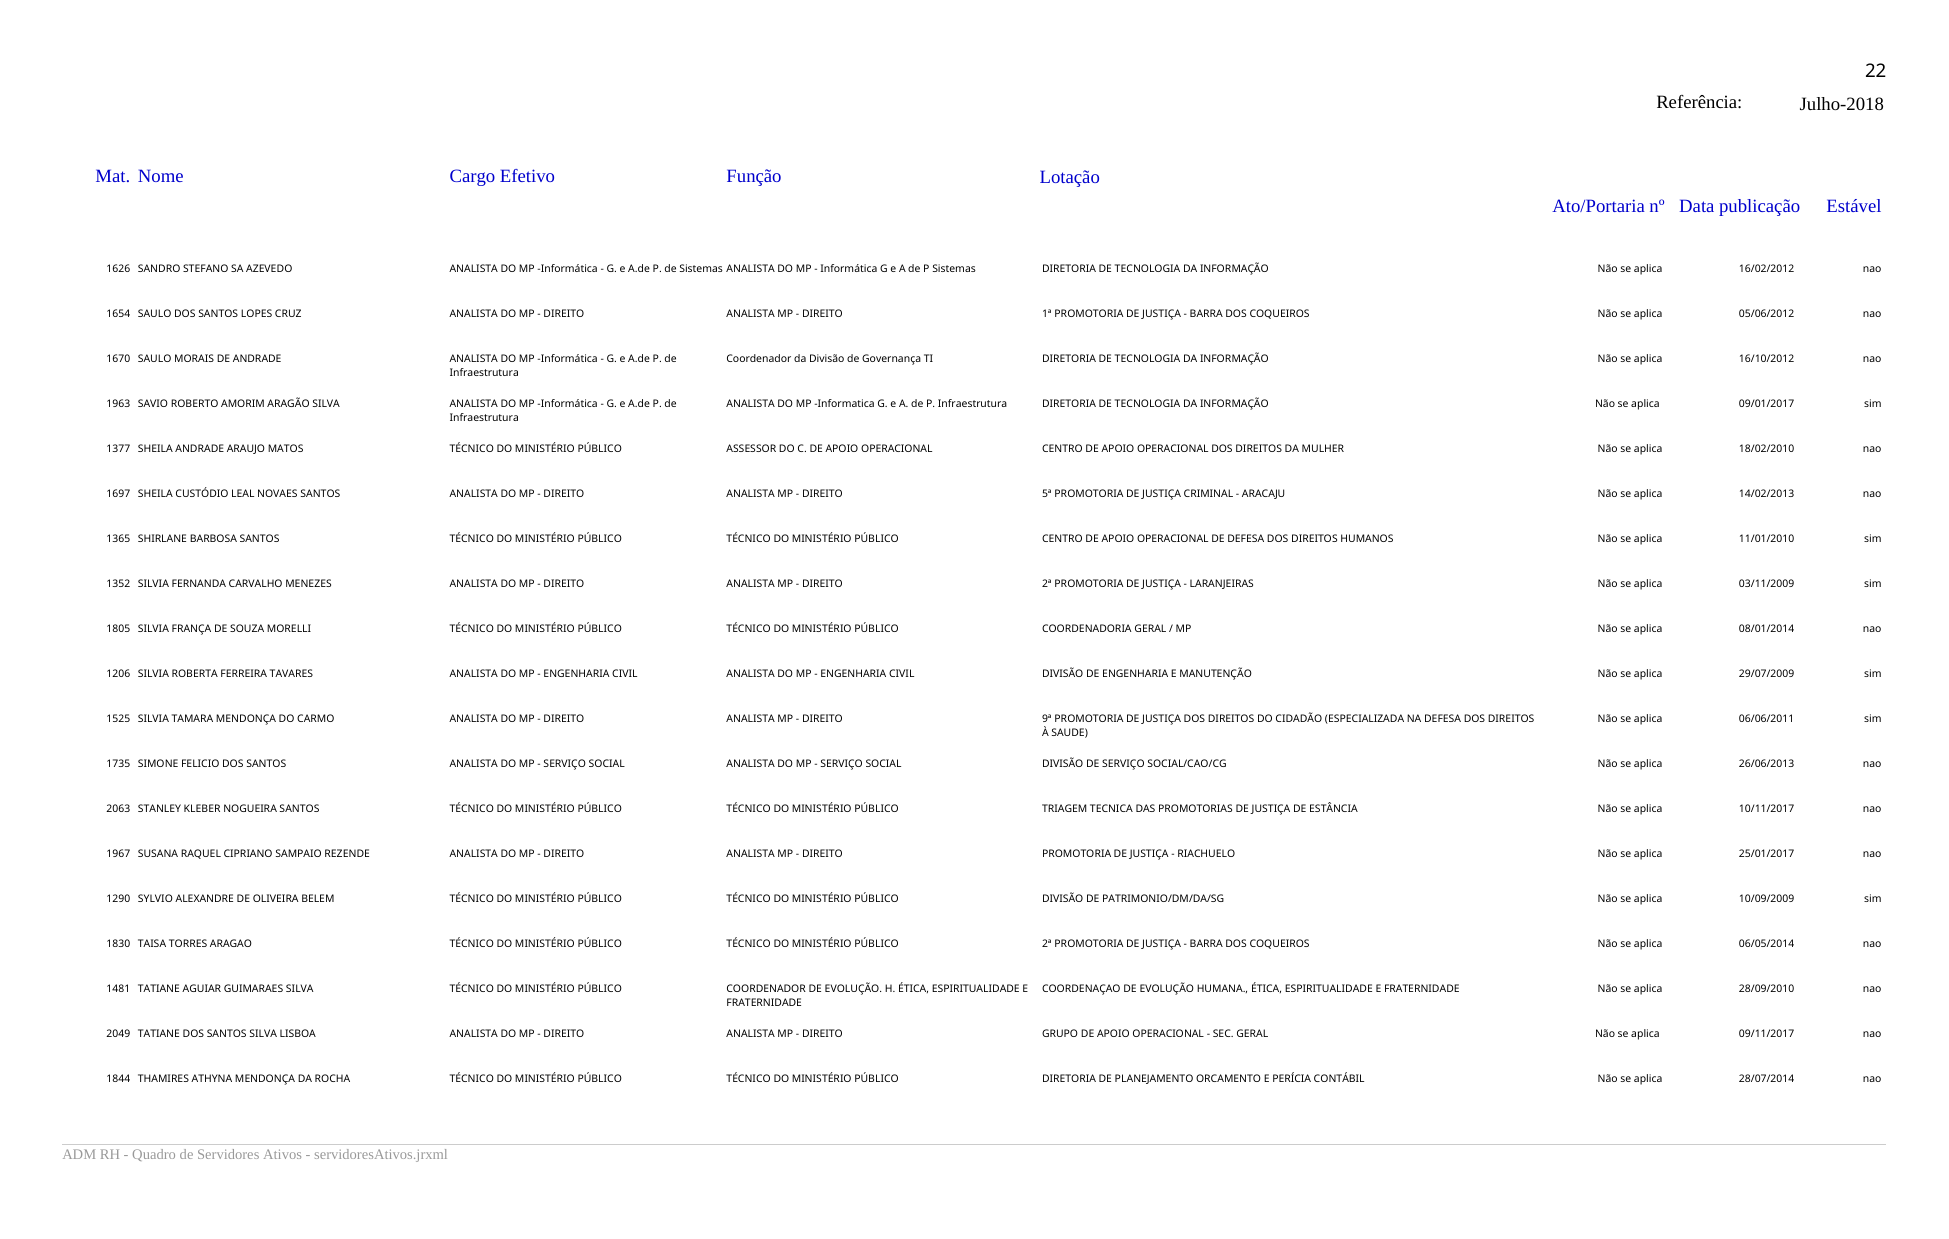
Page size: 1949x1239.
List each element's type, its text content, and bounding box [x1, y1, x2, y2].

table_cell Não se aplica [1547, 1026, 1662, 1071]
table_cell [1881, 441, 1948, 486]
table_cell Não se aplica [1547, 981, 1662, 1026]
table_cell SILVIA ROBERTA FERREIRA TAVARES [138, 666, 443, 711]
table_cell [1881, 756, 1948, 801]
table_cell 1735 [68, 756, 130, 801]
table_cell 1805 [68, 621, 130, 666]
table_cell [0, 1026, 68, 1071]
table_cell [0, 351, 68, 396]
table_cell [1881, 396, 1948, 441]
table_cell DIVISÃO DE PATRIMONIO/DM/DA/SG [1042, 891, 1538, 936]
table_cell SHEILA ANDRADE ARAUJO MATOS [138, 441, 443, 486]
table_cell TÉCNICO DO MINISTÉRIO PÚBLICO [449, 1071, 723, 1116]
table_cell [1538, 576, 1547, 621]
table_cell Não se aplica [1547, 711, 1662, 756]
table_header Mat. [68, 165, 130, 195]
table_cell [0, 486, 68, 531]
table_cell [1030, 261, 1042, 306]
table_cell 10/11/2017 [1662, 801, 1794, 846]
table_cell TÉCNICO DO MINISTÉRIO PÚBLICO [449, 936, 723, 981]
table_cell [0, 196, 68, 225]
table_cell [0, 441, 68, 486]
table_cell [1538, 531, 1547, 576]
table_cell [130, 981, 138, 1026]
table_cell [1794, 981, 1803, 1026]
table_cell [443, 1071, 449, 1116]
table_cell STANLEY KLEBER NOGUEIRA SANTOS [138, 801, 443, 846]
table_cell [0, 531, 68, 576]
table_cell [1881, 351, 1948, 396]
table_cell [203, 166, 449, 195]
table_cell [1794, 576, 1803, 621]
table_cell COORDENAÇAO DE EVOLUÇÃO HUMANA., ÉTICA, ESPIRITUALIDADE E FRATERNIDADE [1042, 981, 1538, 1026]
table_cell Não se aplica [1547, 531, 1662, 576]
table_cell 1697 [68, 486, 130, 531]
table_cell COORDENADORIA GERAL / MP [1042, 621, 1538, 666]
table_cell 1844 [68, 1071, 130, 1116]
table_cell 1481 [68, 981, 130, 1026]
table_cell TÉCNICO DO MINISTÉRIO PÚBLICO [449, 891, 723, 936]
table_cell [1030, 396, 1042, 441]
table_cell [1538, 756, 1547, 801]
table_cell [443, 936, 449, 981]
table_cell [443, 756, 449, 801]
table_cell 11/01/2010 [1662, 531, 1794, 576]
table_cell [1538, 1071, 1547, 1116]
table_cell [1881, 981, 1948, 1026]
table_cell [0, 93, 1656, 121]
table_cell 1670 [68, 351, 130, 396]
table_cell ANALISTA MP - DIREITO [726, 846, 1030, 891]
table_cell [0, 981, 68, 1026]
table_cell [1881, 166, 1948, 195]
table_cell [1030, 756, 1042, 801]
table_cell Não se aplica [1547, 1071, 1662, 1116]
table_cell [130, 306, 138, 351]
table_cell [443, 801, 449, 846]
table_cell [130, 666, 138, 711]
table_cell DIRETORIA DE TECNOLOGIA DA INFORMAÇÃO [1042, 396, 1538, 441]
table_cell 22 [1731, 57, 1886, 84]
table_cell [1030, 531, 1042, 576]
table_cell 1206 [68, 666, 130, 711]
table_cell 1352 [68, 576, 130, 621]
table_cell SILVIA FERNANDA CARVALHO MENEZES [138, 576, 443, 621]
table_cell [203, 196, 449, 225]
table_cell SHIRLANE BARBOSA SANTOS [138, 531, 443, 576]
table_cell [1794, 486, 1803, 531]
table_cell [1794, 306, 1803, 351]
table_cell TÉCNICO DO MINISTÉRIO PÚBLICO [449, 981, 723, 1026]
table_cell [1794, 1071, 1803, 1116]
table_header [1529, 165, 1664, 195]
table_cell [1538, 261, 1547, 306]
table_cell TÉCNICO DO MINISTÉRIO PÚBLICO [726, 621, 1030, 666]
table_cell [1881, 196, 1948, 225]
table_cell sim [1803, 396, 1881, 441]
table_cell [443, 531, 449, 576]
table_cell SIMONE FELICIO DOS SANTOS [138, 756, 443, 801]
table_cell Não se aplica [1547, 801, 1662, 846]
table_cell ANALISTA DO MP - DIREITO [449, 711, 723, 756]
table_cell [1538, 981, 1547, 1026]
table_cell [1884, 93, 1948, 121]
table_cell [1030, 576, 1042, 621]
table_cell ANALISTA DO MP -Informática - G. e A.de P. de Infraestrutura [449, 396, 723, 441]
table_cell [443, 621, 449, 666]
table_cell [1881, 486, 1948, 531]
table_cell 16/10/2012 [1662, 351, 1794, 396]
table_cell TÉCNICO DO MINISTÉRIO PÚBLICO [449, 621, 723, 666]
table_cell [1794, 936, 1803, 981]
table_cell 1365 [68, 531, 130, 576]
table_cell 28/09/2010 [1662, 981, 1794, 1026]
table_cell [1881, 846, 1948, 891]
table_cell TAISA TORRES ARAGAO [138, 936, 443, 981]
table_cell [1030, 486, 1042, 531]
table_cell [1538, 891, 1547, 936]
table_cell nao [1803, 261, 1881, 306]
table_cell [443, 1026, 449, 1071]
table_cell [1794, 351, 1803, 396]
table_cell [0, 85, 1948, 91]
table_cell SUSANA RAQUEL CIPRIANO SAMPAIO REZENDE [138, 846, 443, 891]
table_cell [1794, 891, 1803, 936]
table_cell 1967 [68, 846, 130, 891]
table_cell 16/02/2012 [1662, 261, 1794, 306]
table_cell [443, 261, 449, 306]
table_cell 06/05/2014 [1662, 936, 1794, 981]
table_cell sim [1803, 531, 1881, 576]
table_cell [1538, 666, 1547, 711]
table_cell sim [1803, 891, 1881, 936]
table_cell Data publicação [1665, 195, 1800, 225]
table_cell COORDENADOR DE EVOLUÇÃO. H. ÉTICA, ESPIRITUALIDADE E FRATERNIDADE [726, 981, 1030, 1026]
table_cell nao [1803, 351, 1881, 396]
table_cell [443, 666, 449, 711]
table_cell [443, 711, 449, 756]
table_header Cargo Efetivo [449, 165, 684, 195]
table_cell [684, 196, 726, 225]
table_cell TÉCNICO DO MINISTÉRIO PÚBLICO [449, 441, 723, 486]
table_cell SILVIA TAMARA MENDONÇA DO CARMO [138, 711, 443, 756]
table_cell [130, 441, 138, 486]
table_cell [443, 396, 449, 441]
table_cell Lotação [1039, 166, 1196, 196]
table_cell 29/07/2009 [1662, 666, 1794, 711]
table_cell [0, 666, 68, 711]
table_cell [1794, 801, 1803, 846]
table_cell ANALISTA DO MP -Informática - G. e A.de P. de Infraestrutura [449, 351, 723, 396]
table_cell [0, 801, 68, 846]
table_cell [1030, 621, 1042, 666]
table_cell ANALISTA DO MP - ENGENHARIA CIVIL [726, 666, 1030, 711]
table_cell [0, 306, 68, 351]
table_cell ANALISTA DO MP - SERVIÇO SOCIAL [449, 756, 723, 801]
table_cell [1881, 1026, 1948, 1071]
table_cell [1030, 801, 1042, 846]
table_cell [1881, 666, 1948, 711]
table_cell nao [1803, 936, 1881, 981]
table_cell [1794, 531, 1803, 576]
table_cell PROMOTORIA DE JUSTIÇA - RIACHUELO [1042, 846, 1538, 891]
table_cell CENTRO DE APOIO OPERACIONAL DE DEFESA DOS DIREITOS HUMANOS [1042, 531, 1538, 576]
table_cell DIVISÃO DE ENGENHARIA E MANUTENÇÃO [1042, 666, 1538, 711]
table_cell ANALISTA DO MP - DIREITO [449, 576, 723, 621]
table_cell SAULO MORAIS DE ANDRADE [138, 351, 443, 396]
table_cell [0, 1144, 62, 1168]
table_cell ANALISTA MP - DIREITO [726, 711, 1030, 756]
table_cell ANALISTA DO MP - SERVIÇO SOCIAL [726, 756, 1030, 801]
table_cell ANALISTA DO MP - DIREITO [449, 306, 723, 351]
table_cell TÉCNICO DO MINISTÉRIO PÚBLICO [449, 531, 723, 576]
table_cell Não se aplica [1547, 846, 1662, 891]
table_cell 1ª PROMOTORIA DE JUSTIÇA - BARRA DOS COQUEIROS [1042, 306, 1538, 351]
table_cell TÉCNICO DO MINISTÉRIO PÚBLICO [726, 531, 1030, 576]
table_cell [1196, 196, 1529, 225]
table_cell [0, 244, 1948, 253]
table_cell [443, 981, 449, 1026]
table_cell nao [1803, 1026, 1881, 1071]
table_cell [449, 195, 684, 225]
table_cell 06/06/2011 [1662, 711, 1794, 756]
table_cell SANDRO STEFANO SA AZEVEDO [138, 261, 443, 306]
table_cell [1881, 576, 1948, 621]
table_cell [0, 166, 68, 195]
table_cell 2ª PROMOTORIA DE JUSTIÇA - BARRA DOS COQUEIROS [1042, 936, 1538, 981]
table_cell Não se aplica [1547, 756, 1662, 801]
table_cell TÉCNICO DO MINISTÉRIO PÚBLICO [726, 801, 1030, 846]
table_cell 25/01/2017 [1662, 846, 1794, 891]
table_cell ANALISTA MP - DIREITO [726, 576, 1030, 621]
table_cell [803, 166, 1039, 195]
table_cell [1030, 936, 1042, 981]
table_cell [726, 195, 803, 225]
table_cell 09/11/2017 [1662, 1026, 1794, 1071]
table_cell [1030, 711, 1042, 756]
table_cell ANALISTA DO MP - DIREITO [449, 1026, 723, 1071]
table_cell nao [1803, 756, 1881, 801]
table_cell [1538, 441, 1547, 486]
table_cell [0, 57, 1731, 84]
table_cell TRIAGEM TECNICA DAS PROMOTORIAS DE JUSTIÇA DE ESTÂNCIA [1042, 801, 1538, 846]
table_cell [130, 936, 138, 981]
table_cell [803, 196, 1039, 225]
table_cell [130, 1071, 138, 1116]
table_cell [1030, 1071, 1042, 1116]
table_cell 1290 [68, 891, 130, 936]
table_cell [443, 846, 449, 891]
table_cell [1030, 306, 1042, 351]
table_cell Não se aplica [1547, 936, 1662, 981]
table_cell [130, 576, 138, 621]
table_cell nao [1803, 486, 1881, 531]
table_cell 1963 [68, 396, 130, 441]
table_cell ANALISTA DO MP -Informática - G. e A.de P. de Sistemas [449, 261, 723, 306]
table_cell Não se aplica [1547, 396, 1662, 441]
table_cell [1794, 261, 1803, 306]
table_cell [130, 531, 138, 576]
table_cell nao [1803, 981, 1881, 1026]
table_cell [1538, 846, 1547, 891]
table_cell [130, 621, 138, 666]
table_cell 28/07/2014 [1662, 1071, 1794, 1116]
table_cell [0, 225, 1948, 244]
table_cell SHEILA CUSTÓDIO LEAL NOVAES SANTOS [138, 486, 443, 531]
table_cell 2049 [68, 1026, 130, 1071]
table_cell [1030, 981, 1042, 1026]
table_cell Não se aplica [1547, 576, 1662, 621]
table_cell [1881, 891, 1948, 936]
table_cell SILVIA FRANÇA DE SOUZA MORELLI [138, 621, 443, 666]
table_cell GRUPO DE APOIO OPERACIONAL - SEC. GERAL [1042, 1026, 1538, 1071]
table_cell [1794, 711, 1803, 756]
table_cell [1881, 1071, 1948, 1116]
table_cell [0, 846, 68, 891]
table_cell 09/01/2017 [1662, 396, 1794, 441]
table_cell 2063 [68, 801, 130, 846]
table_cell [1794, 666, 1803, 711]
table_cell [1794, 1026, 1803, 1071]
table_cell 26/06/2013 [1662, 756, 1794, 801]
table_header Função [726, 165, 803, 195]
table_cell [1196, 166, 1529, 195]
table_cell ADM RH - Quadro de Servidores Ativos - servidoresAtivos.jrxml [62, 1145, 1886, 1168]
table_cell [1794, 396, 1803, 441]
table_cell 1377 [68, 441, 130, 486]
table_cell [443, 306, 449, 351]
table_cell [1030, 666, 1042, 711]
table_cell THAMIRES ATHYNA MENDONÇA DA ROCHA [138, 1071, 443, 1116]
table_cell SAULO DOS SANTOS LOPES CRUZ [138, 306, 443, 351]
table_cell [0, 1116, 1948, 1144]
table_cell CENTRO DE APOIO OPERACIONAL DOS DIREITOS DA MULHER [1042, 441, 1538, 486]
table_cell [130, 196, 138, 225]
table_cell [1794, 756, 1803, 801]
table_cell [684, 166, 726, 195]
table_cell [1886, 1144, 1948, 1168]
table_cell [0, 261, 68, 306]
table_cell [130, 891, 138, 936]
table_cell Estável [1803, 195, 1881, 225]
table_cell 10/09/2009 [1662, 891, 1794, 936]
table_cell ANALISTA DO MP - DIREITO [449, 846, 723, 891]
table_cell Não se aplica [1547, 621, 1662, 666]
table_cell [1030, 441, 1042, 486]
table_cell [0, 711, 68, 756]
table_cell ASSESSOR DO C. DE APOIO OPERACIONAL [726, 441, 1030, 486]
table_cell [1881, 261, 1948, 306]
table_cell sim [1803, 576, 1881, 621]
table_cell [138, 195, 203, 225]
table_cell Não se aplica [1547, 486, 1662, 531]
table_cell 05/06/2012 [1662, 306, 1794, 351]
table_header [1665, 165, 1800, 195]
table_cell [1039, 196, 1196, 225]
table_cell [1794, 441, 1803, 486]
table_cell [0, 123, 1948, 163]
table_cell [1538, 486, 1547, 531]
table_cell 1654 [68, 306, 130, 351]
table_cell 03/11/2009 [1662, 576, 1794, 621]
table_cell [130, 351, 138, 396]
table_cell SAVIO ROBERTO AMORIM ARAGÃO SILVA [138, 396, 443, 441]
table_cell [0, 756, 68, 801]
table_cell DIVISÃO DE SERVIÇO SOCIAL/CAO/CG [1042, 756, 1538, 801]
table_cell [443, 576, 449, 621]
table_header [0, 0, 1948, 57]
table_cell ANALISTA DO MP - Informática G e A de P Sistemas [726, 261, 1030, 306]
table_cell [1538, 306, 1547, 351]
table_cell 18/02/2010 [1662, 441, 1794, 486]
table_cell Referência: [1656, 91, 1754, 123]
table_cell sim [1803, 711, 1881, 756]
table_cell TÉCNICO DO MINISTÉRIO PÚBLICO [726, 891, 1030, 936]
table_cell [1030, 846, 1042, 891]
table_cell DIRETORIA DE TECNOLOGIA DA INFORMAÇÃO [1042, 351, 1538, 396]
table_cell [1030, 891, 1042, 936]
table_cell [68, 195, 130, 225]
table_cell ANALISTA MP - DIREITO [726, 1026, 1030, 1071]
table_cell [130, 261, 138, 306]
table_cell [0, 396, 68, 441]
table_cell [0, 621, 68, 666]
table_cell TATIANE DOS SANTOS SILVA LISBOA [138, 1026, 443, 1071]
table_cell Não se aplica [1547, 441, 1662, 486]
table_cell nao [1803, 621, 1881, 666]
table_cell [130, 711, 138, 756]
table_cell [0, 936, 68, 981]
table_cell nao [1803, 1071, 1881, 1116]
table_cell ANALISTA DO MP - DIREITO [449, 486, 723, 531]
table_cell [1794, 621, 1803, 666]
table_cell nao [1803, 801, 1881, 846]
table_cell [1030, 351, 1042, 396]
table_cell TÉCNICO DO MINISTÉRIO PÚBLICO [726, 936, 1030, 981]
table_cell [1881, 711, 1948, 756]
table_cell [443, 351, 449, 396]
table_cell Não se aplica [1547, 306, 1662, 351]
table_cell 14/02/2013 [1662, 486, 1794, 531]
table_cell 1626 [68, 261, 130, 306]
table_cell [1881, 801, 1948, 846]
table_cell [0, 891, 68, 936]
table_cell [1538, 711, 1547, 756]
table_cell [130, 846, 138, 891]
table_cell ANALISTA MP - DIREITO [726, 306, 1030, 351]
table_cell [0, 576, 68, 621]
table_cell [1881, 936, 1948, 981]
table_cell SYLVIO ALEXANDRE DE OLIVEIRA BELEM [138, 891, 443, 936]
table_cell nao [1803, 846, 1881, 891]
table_cell [1538, 351, 1547, 396]
table_cell Não se aplica [1547, 891, 1662, 936]
table_cell DIRETORIA DE TECNOLOGIA DA INFORMAÇÃO [1042, 261, 1538, 306]
table_cell DIRETORIA DE PLANEJAMENTO ORCAMENTO E PERÍCIA CONTÁBIL [1042, 1071, 1538, 1116]
table_cell [130, 756, 138, 801]
table_cell 1525 [68, 711, 130, 756]
table_cell Ato/Portaria nº [1529, 195, 1664, 225]
table_cell [443, 486, 449, 531]
table_cell Coordenador da Divisão de Governança TI [726, 351, 1030, 396]
table_cell [1538, 1026, 1547, 1071]
table_cell [1538, 936, 1547, 981]
table_cell [1538, 621, 1547, 666]
table_cell [443, 441, 449, 486]
table_header Nome [138, 165, 203, 195]
table_cell 08/01/2014 [1662, 621, 1794, 666]
table_cell [1881, 306, 1948, 351]
table_cell sim [1803, 666, 1881, 711]
table_cell [1030, 1026, 1042, 1071]
table_cell ANALISTA DO MP - ENGENHARIA CIVIL [449, 666, 723, 711]
table_cell 2ª PROMOTORIA DE JUSTIÇA - LARANJEIRAS [1042, 576, 1538, 621]
table_cell [130, 801, 138, 846]
table_cell Não se aplica [1547, 261, 1662, 306]
table_cell Não se aplica [1547, 666, 1662, 711]
table_cell TÉCNICO DO MINISTÉRIO PÚBLICO [726, 1071, 1030, 1116]
table_cell [0, 1071, 68, 1116]
table_cell ANALISTA DO MP -Informatica G. e A. de P. Infraestrutura [726, 396, 1030, 441]
table_cell 1830 [68, 936, 130, 981]
table_cell [130, 166, 138, 195]
table_cell TÉCNICO DO MINISTÉRIO PÚBLICO [449, 801, 723, 846]
table_cell [130, 1026, 138, 1071]
table_cell [443, 891, 449, 936]
table_cell [130, 396, 138, 441]
table_cell Julho-2018 [1756, 93, 1884, 121]
table_cell Não se aplica [1547, 351, 1662, 396]
table_cell nao [1803, 441, 1881, 486]
table_cell 9ª PROMOTORIA DE JUSTIÇA DOS DIREITOS DO CIDADÃO (ESPECIALIZADA NA DEFESA DOS DIREITOS À SAUDE) [1042, 711, 1538, 756]
table_cell [1538, 396, 1547, 441]
table_cell [0, 253, 1948, 261]
table_cell [1881, 531, 1948, 576]
table_cell TATIANE AGUIAR GUIMARAES SILVA [138, 981, 443, 1026]
table_cell nao [1803, 306, 1881, 351]
table_cell 5ª PROMOTORIA DE JUSTIÇA CRIMINAL - ARACAJU [1042, 486, 1538, 531]
table_header [1803, 165, 1881, 195]
table_cell ANALISTA MP - DIREITO [726, 486, 1030, 531]
table_cell [1794, 846, 1803, 891]
table_cell [1886, 57, 1948, 84]
table_cell [130, 486, 138, 531]
table_cell [1538, 801, 1547, 846]
table_cell [1881, 621, 1948, 666]
